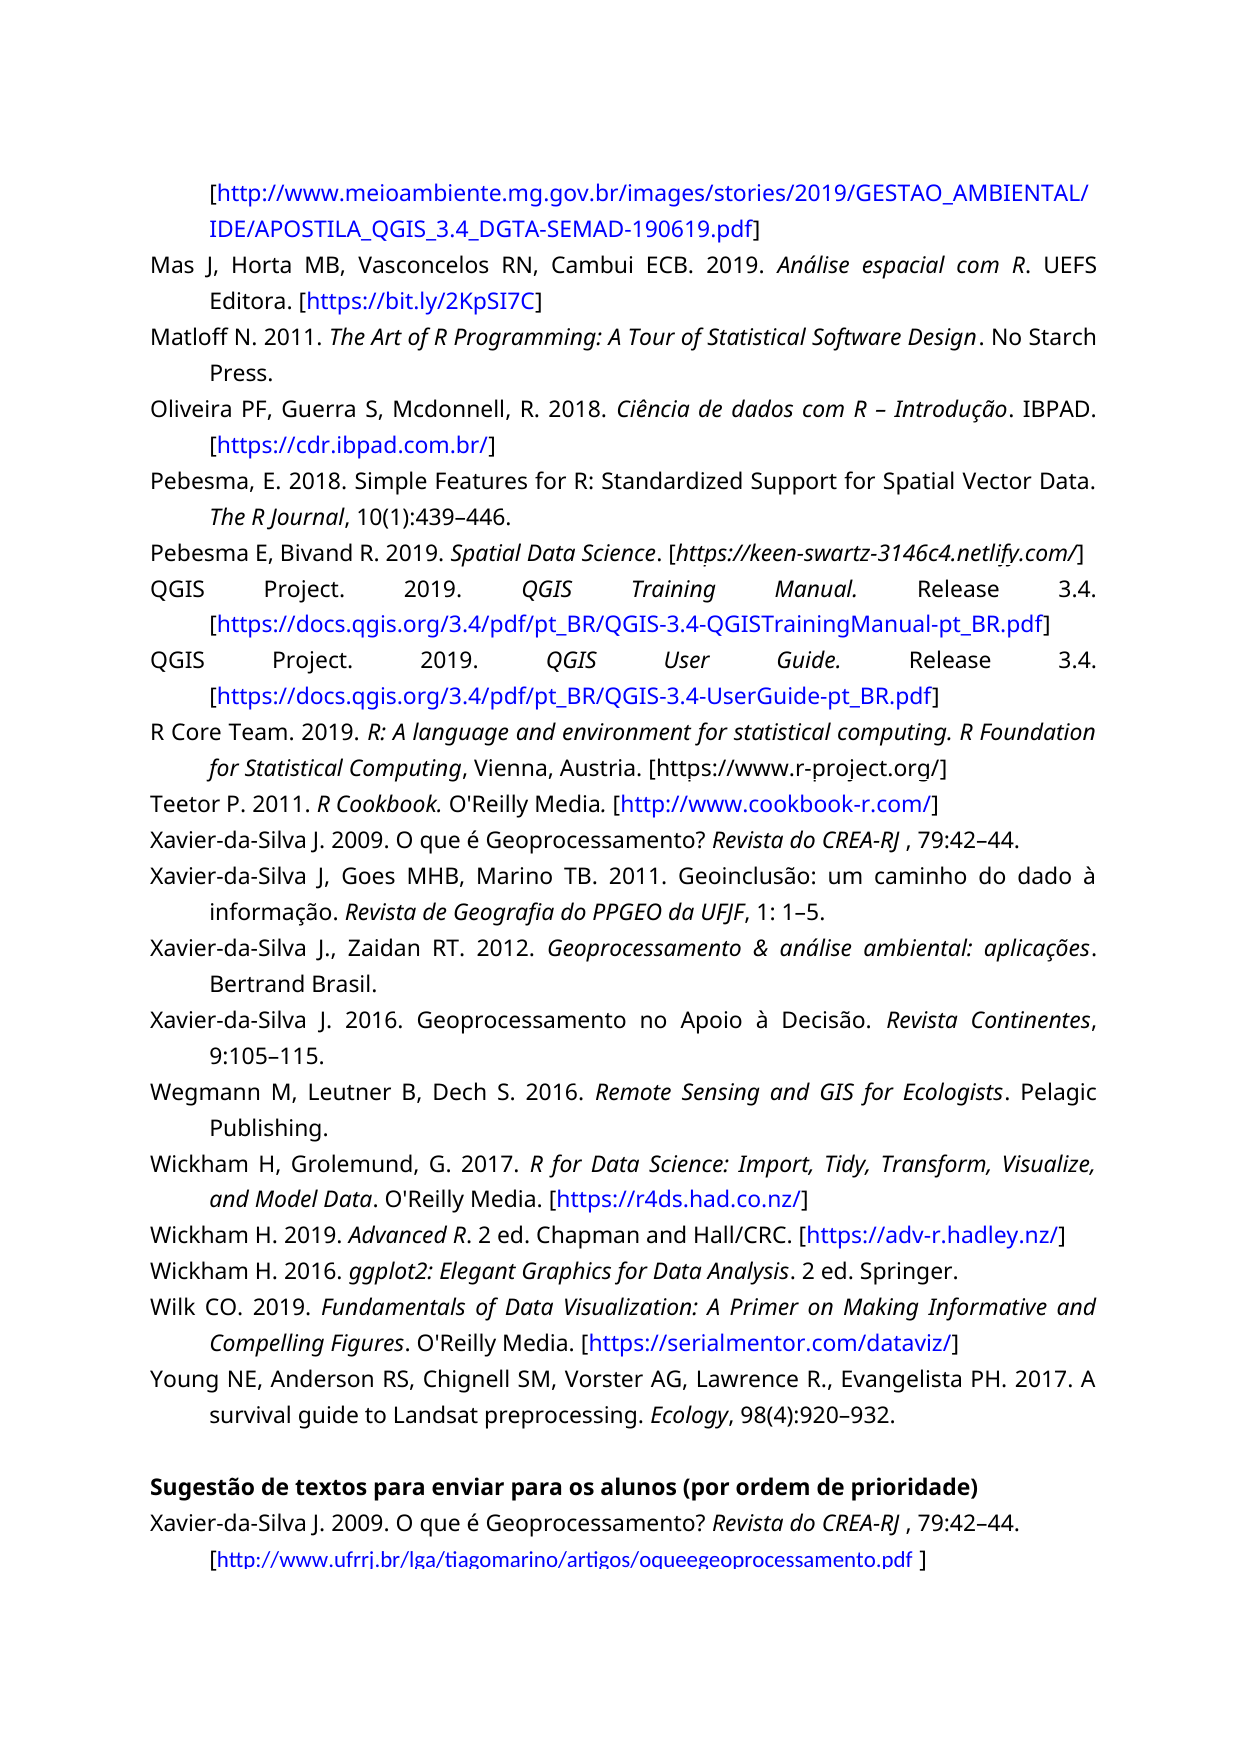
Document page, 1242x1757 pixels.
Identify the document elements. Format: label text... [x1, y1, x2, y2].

text Young NE, Anderson RS, Chignell SM, Vorster AG, Lawrence R., Evangelista PH. 2017. A survival guide to Landsat preprocessing. Ecology, 98(4):920–932. [150, 1363, 1097, 1430]
text Mas J, Horta MB, Vasconcelos RN, Cambui ECB. 2019. Análise espacial com R. UEFS Editora. [https://bit.ly/2KpSI7C] [150, 249, 1097, 316]
subtitle Matloff N. 2011. The Art of R Programming: A Tour of Statistical Software Design. No Starch Press. [150, 321, 1097, 388]
text Xavier-da-Silva J. 2016. Geoprocessamento no Apoio à Decisão. Revista Continentes, 9:105–115. [150, 1004, 1097, 1071]
text Wickham H, Grolemund, G. 2017. R for Data Science: Import, Tidy, Transform, Visualize, and Model Data. O'Reilly Media. [https://r4ds.had.co.nz/] [150, 1147, 1097, 1215]
text Wickham H. 2016. ggplot2: Elegant Graphics for Data Analysis. 2 ed. Springer. [150, 1255, 1097, 1287]
text Wilk CO. 2019. Fundamentals of Data Visualization: A Primer on Making Informative and Compelling Figures. O'Reilly Media. [https://serialmentor.com/dataviz/] [150, 1291, 1097, 1358]
subtitle Teetor P. 2011. R Cookbook. O'Reilly Media. [http://www.cookbook-r.com/] [150, 788, 1097, 819]
text [http://www.meioambiente.mg.gov.br/images/stories/2019/GESTAO_AMBIENTAL/IDE/APOSTILA_QGIS_3.4_DGTA-SEMAD-190619.pdf] [150, 177, 1097, 244]
text [http://www.ufrrj.br/lga/tiagomarino/artigos/oqueegeoprocessamento.pdf ] [150, 1543, 1097, 1574]
text Oliveira PF, Guerra S, Mcdonnell, R. 2018. Ciência de dados com R – Introdução. IBPAD. [https://cdr.ibpad.com.br/] [150, 393, 1097, 460]
text Sugestão de textos para enviar para os alunos (por ordem de prioridade) [150, 1471, 1097, 1502]
subtitle Wegmann M, Leutner B, Dech S. 2016. Remote Sensing and GIS for Ecologists. Pelagic Publishing. [150, 1076, 1097, 1143]
text QGIS Project. 2019. QGIS User Guide. Release 3.4. [https://docs.qgis.org/3.4/pdf/pt_BR/QGIS-3.4-UserGuide-pt_BR.pdf] [150, 644, 1097, 712]
text QGIS Project. 2019. QGIS Training Manual. Release 3.4. [https://docs.qgis.org/3.4/pdf/pt_BR/QGIS-3.4-QGISTrainingManual-pt_BR.pdf] [150, 572, 1097, 640]
text Xavier-da-Silva J., Zaidan RT. 2012. Geoprocessamento & análise ambiental: aplicações. Bertrand Brasil. [150, 932, 1097, 999]
text Xavier-da-Silva J. 2009. O que é Geoprocessamento? Revista do CREA-RJ , 79:42–44. [150, 1507, 1097, 1538]
text Xavier-da-Silva J. 2009. O que é Geoprocessamento? Revista do CREA-RJ , 79:42–44. [150, 824, 1097, 855]
text Pebesma E, Bivand R. 2019. Spatial Data Science. [https://keen-swartz-3146c4.netlify.com/] [150, 537, 1097, 568]
text Wickham H. 2019. Advanced R. 2 ed. Chapman and Hall/CRC. [https://adv-r.hadley.nz/] [150, 1219, 1097, 1251]
text Xavier-da-Silva J, Goes MHB, Marino TB. 2011. Geoinclusão: um caminho do dado à informação. Revista de Geografia do PPGEO da UFJF, 1: 1–5. [150, 860, 1097, 927]
text Pebesma, E. 2018. Simple Features for R: Standardized Support for Spatial Vector Data. The R Journal, 10(1):439–446. [150, 465, 1097, 532]
text R Core Team. 2019. R: A language and environment for statistical computing. R Foundation for Statistical Computing, Vienna, Austria. [https://www.r-project.org/] [150, 716, 1097, 783]
